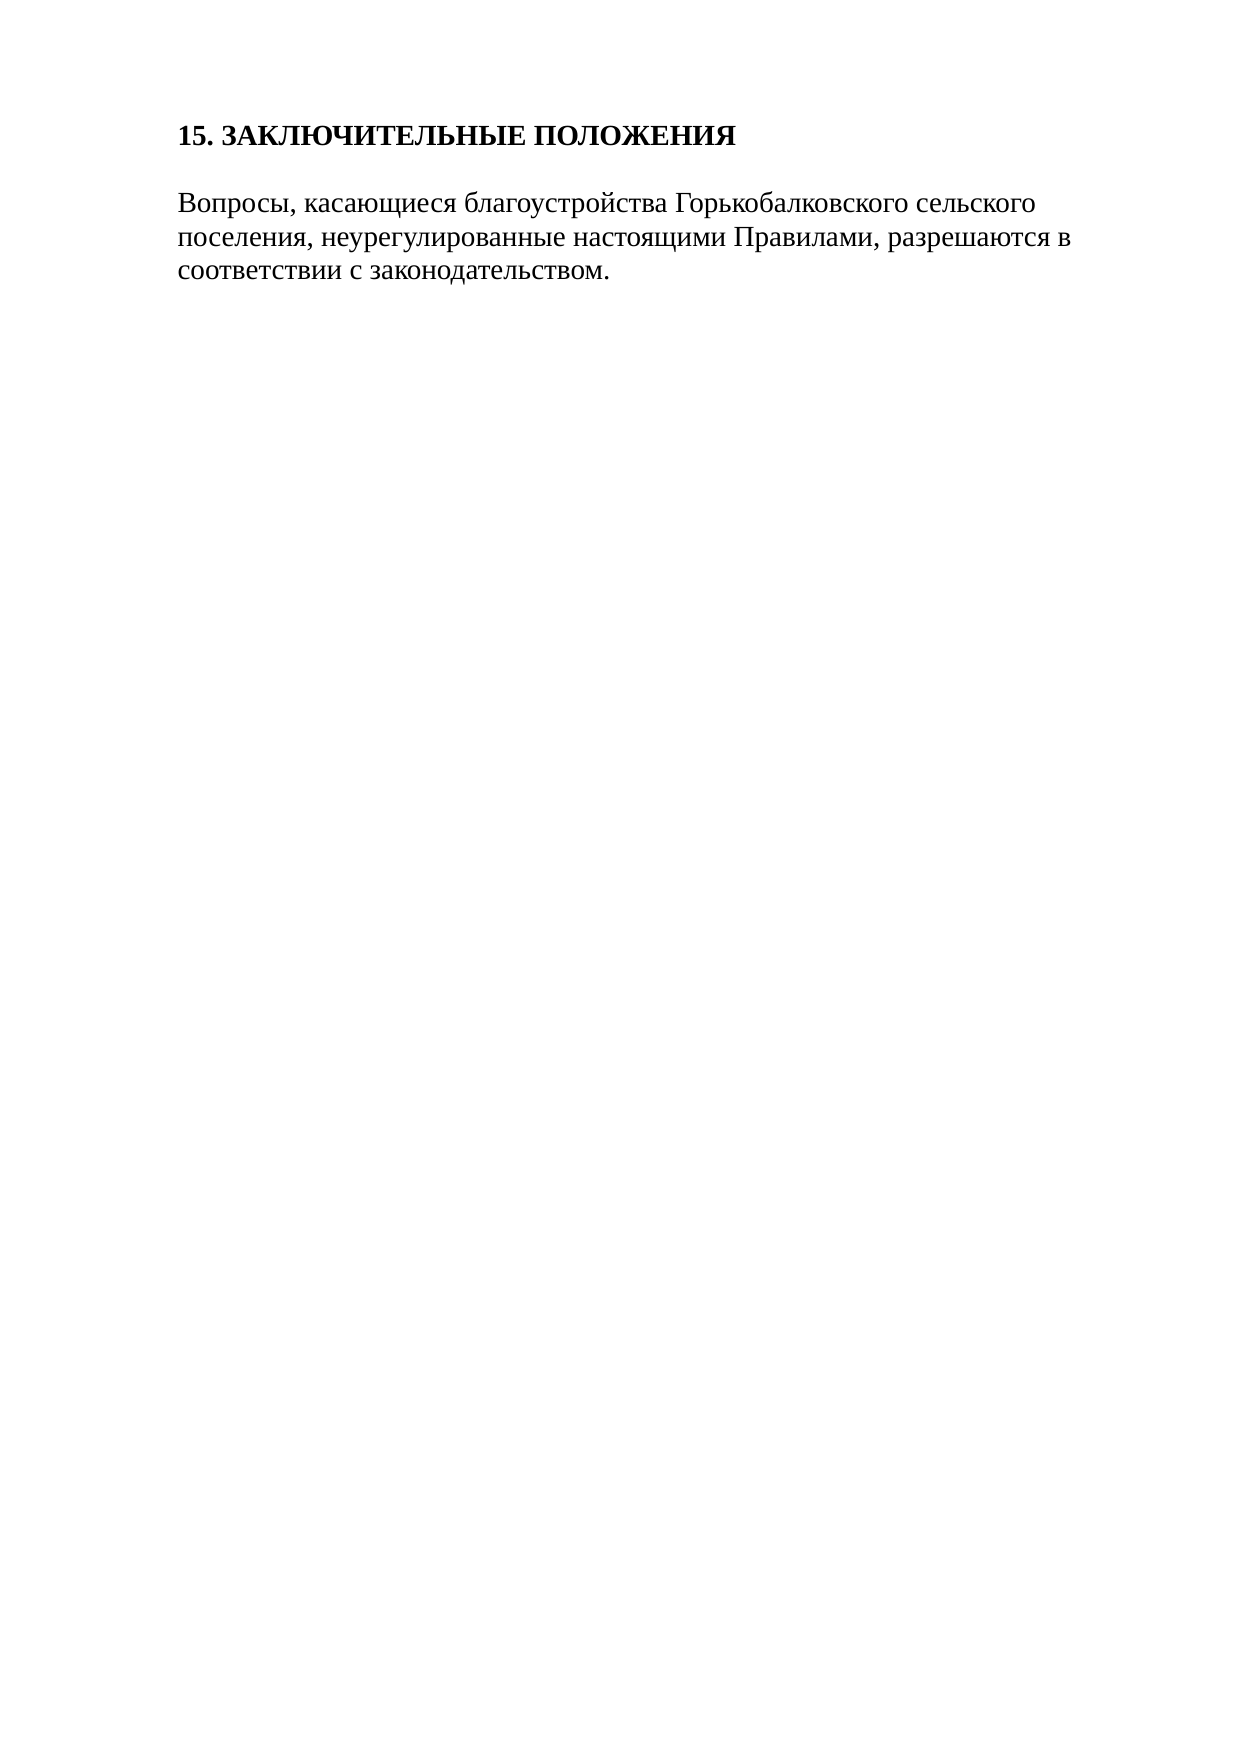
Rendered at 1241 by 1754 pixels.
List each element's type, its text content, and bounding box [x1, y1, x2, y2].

text Вопросы, касающиеся благоустройства Горькобалковского сельского поселения, неурегулированные настоящими Правилами, разрешаются в соответствии с законодательством. [177, 185, 1152, 286]
text 15. ЗАКЛЮЧИТЕЛЬНЫЕ ПОЛОЖЕНИЯ [177, 118, 1152, 152]
